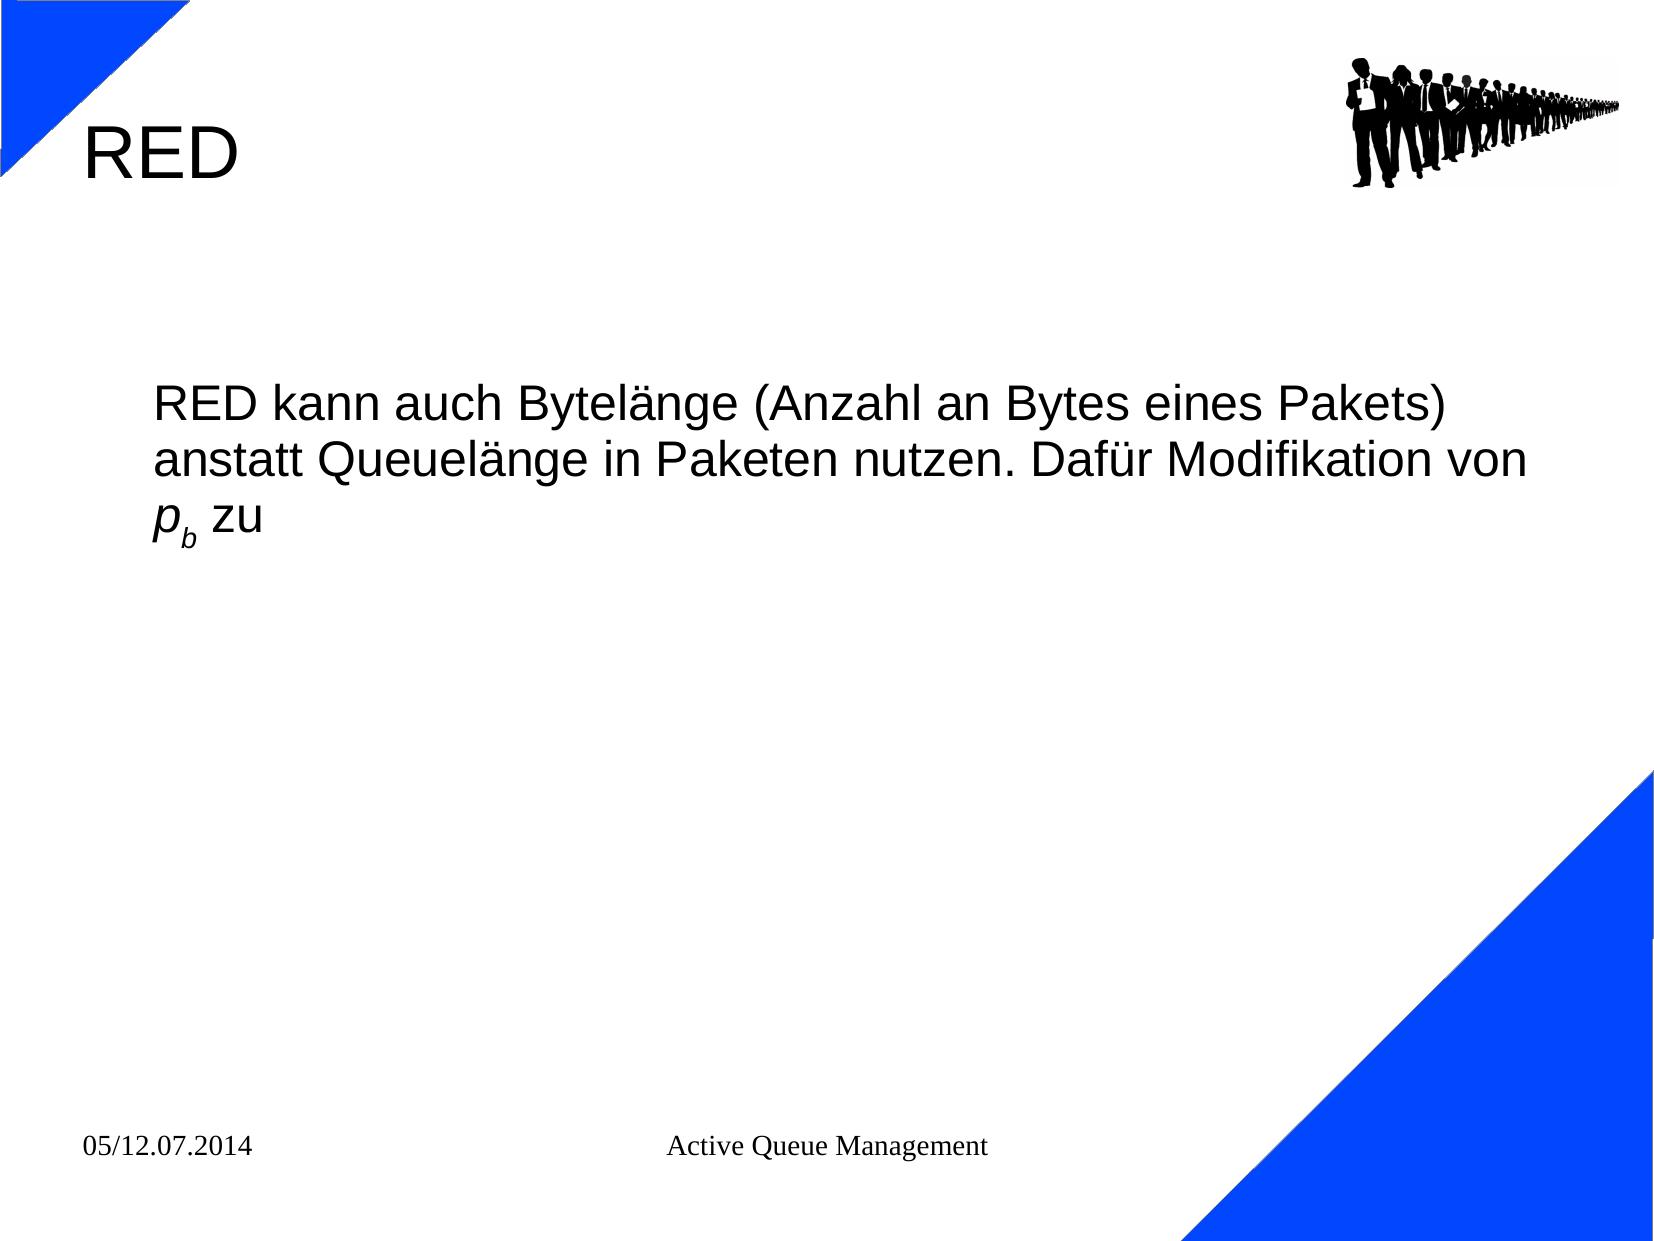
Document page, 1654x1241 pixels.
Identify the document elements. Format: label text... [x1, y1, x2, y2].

list RED kann auch Bytelänge (Anzahl an Bytes eines Pakets) anstatt Queuelänge in Paketen nutzen. Dafür Modifikation von pb zu [82, 290, 1571, 1109]
text_box [0, 0, 190, 177]
text_box [1180, 770, 1654, 1241]
title RED [82, 49, 1571, 257]
picture [1346, 58, 1619, 188]
